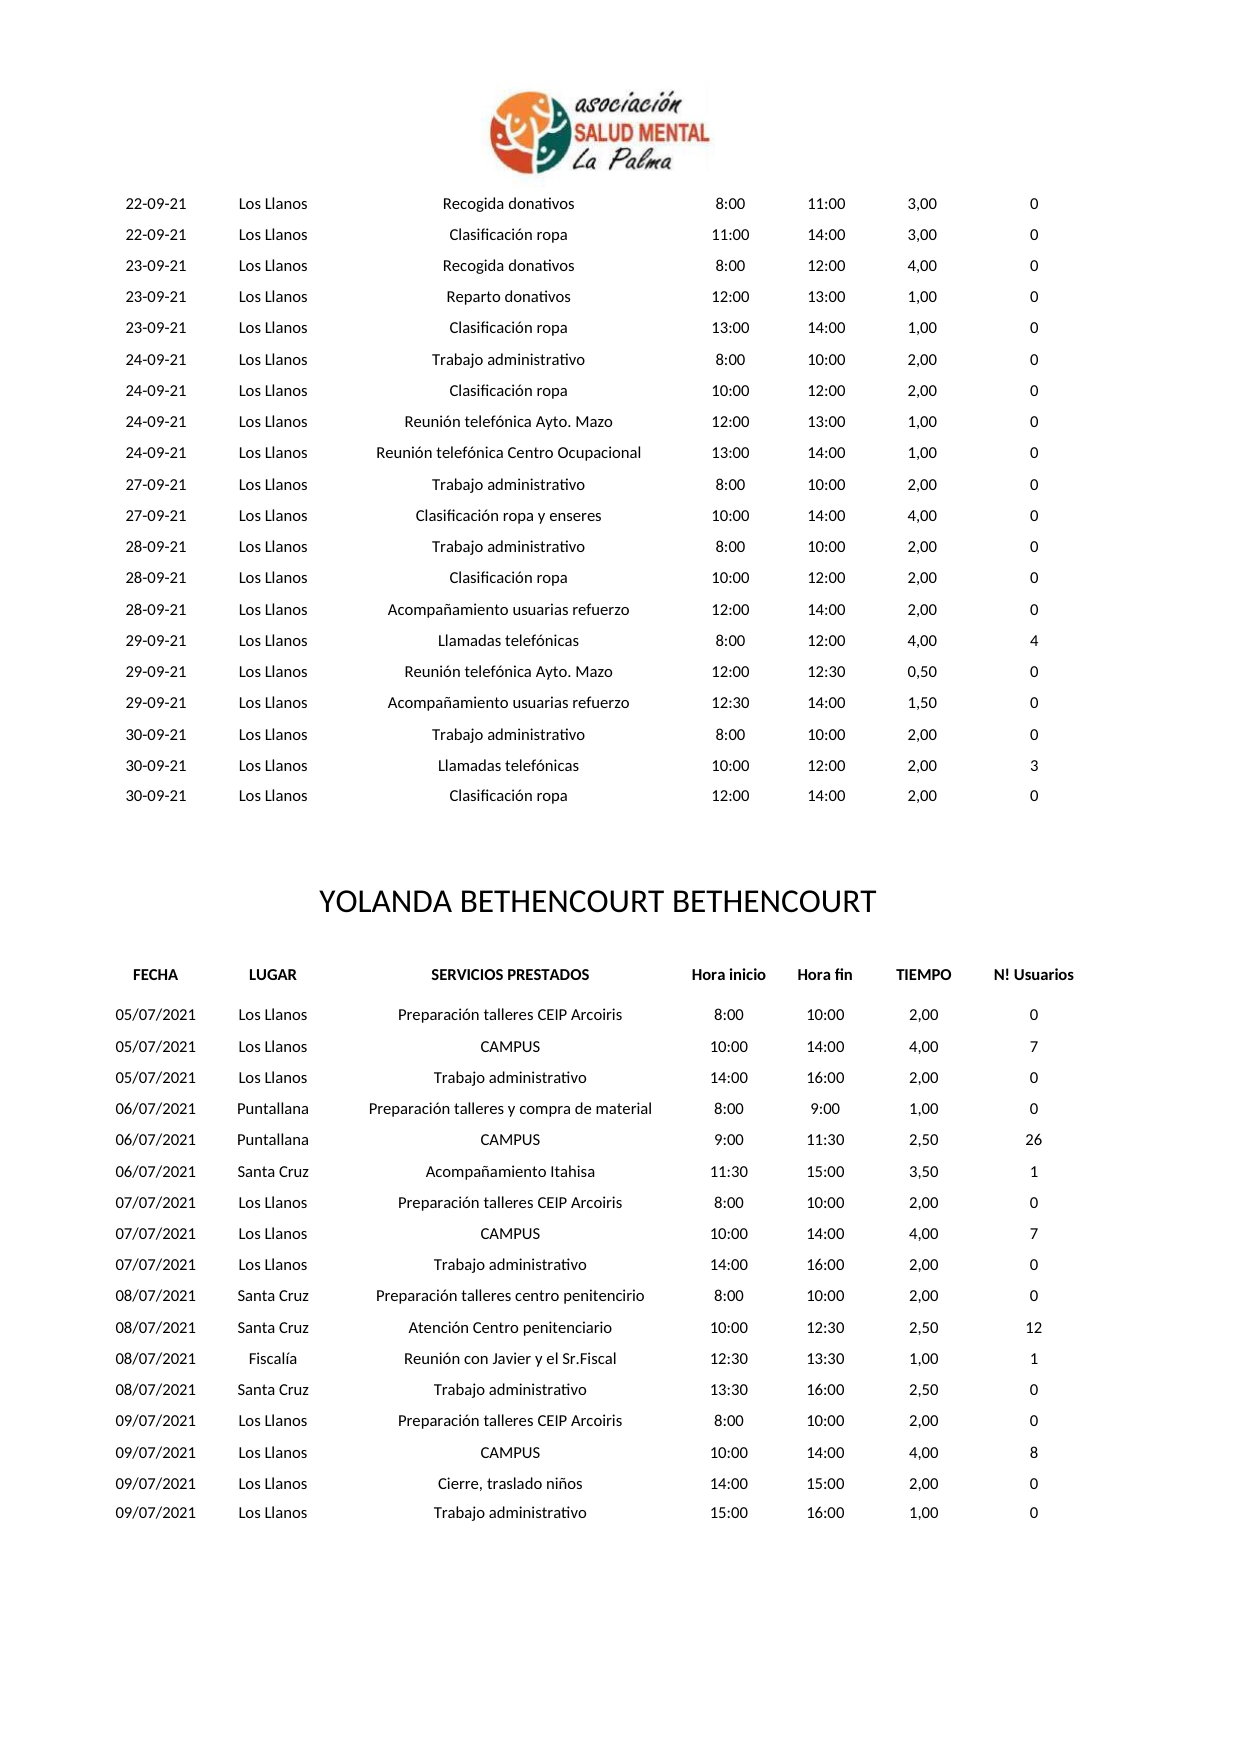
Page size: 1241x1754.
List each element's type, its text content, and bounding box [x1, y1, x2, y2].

table_cell 1,00 [877, 439, 984, 470]
table_cell Trabajo administrativo [342, 345, 676, 376]
table_cell 0 [984, 283, 1044, 314]
table_cell Los Llanos [213, 533, 342, 564]
table_cell 0 [984, 314, 1044, 345]
table_cell 2,00 [874, 1469, 973, 1501]
table_cell 06/07/2021 [110, 1095, 216, 1126]
table_cell Acompañamiento usuarias refuerzo [342, 595, 676, 626]
table_cell 10:00 [782, 996, 874, 1032]
table_cell 2,00 [877, 376, 984, 408]
table_cell Trabajo administrativo [339, 1251, 672, 1282]
table_cell 10:00 [779, 470, 877, 501]
table_cell 14:00 [779, 595, 877, 626]
table_cell 0 [984, 658, 1044, 689]
table_cell 11:30 [672, 1157, 782, 1188]
table_cell 2,00 [877, 470, 984, 501]
table_cell 0 [984, 251, 1044, 283]
table_cell 2,50 [874, 1376, 973, 1407]
table_cell 1,00 [874, 1095, 973, 1126]
table_cell Los Llanos [213, 626, 342, 658]
table_cell 0 [984, 595, 1044, 626]
table_cell 06/07/2021 [110, 1157, 216, 1188]
table_cell Recogida donativos [342, 251, 676, 283]
table_cell 0 [984, 439, 1044, 470]
table_cell 24-09-21 [120, 345, 212, 376]
table_cell 28-09-21 [120, 595, 212, 626]
table_cell Reunión telefónica Ayto. Mazo [342, 658, 676, 689]
table_cell 08/07/2021 [110, 1344, 216, 1376]
table_cell Los Llanos [213, 501, 342, 533]
table_cell Los Llanos [213, 408, 342, 439]
table_cell Los Llanos [213, 439, 342, 470]
table_cell 0,50 [877, 658, 984, 689]
table_cell 2,00 [874, 1251, 973, 1282]
table_cell 07/07/2021 [110, 1219, 216, 1251]
table_cell 10:00 [676, 501, 778, 533]
table_cell Trabajo administrativo [339, 1063, 672, 1094]
table_header 8:00 [676, 196, 778, 220]
picture [480, 81, 716, 188]
table_cell 12:00 [676, 658, 778, 689]
table_header N! Usuarios [973, 967, 1079, 996]
table_cell 14:00 [672, 1063, 782, 1094]
table_cell Los Llanos [216, 1407, 339, 1438]
table_cell 8 [973, 1438, 1079, 1469]
table_cell 8:00 [676, 720, 778, 751]
table_cell 14:00 [782, 1438, 874, 1469]
table_cell 1,00 [877, 314, 984, 345]
table_cell Clasificación ropa [342, 220, 676, 251]
table_cell 24-09-21 [120, 408, 212, 439]
table_cell Reparto donativos [342, 283, 676, 314]
table_cell 14:00 [779, 689, 877, 720]
table_cell 0 [984, 783, 1044, 807]
table_cell 28-09-21 [120, 533, 212, 564]
table_cell 30-09-21 [120, 783, 212, 807]
table_cell 0 [984, 501, 1044, 533]
table_cell 12:00 [779, 751, 877, 783]
table_cell Santa Cruz [216, 1282, 339, 1313]
table_cell 0 [984, 408, 1044, 439]
table_header Hora fin [782, 967, 874, 996]
table_cell 16:00 [782, 1376, 874, 1407]
table_cell 8:00 [672, 996, 782, 1032]
table_cell CAMPUS [339, 1438, 672, 1469]
table_cell Clasificación ropa [342, 376, 676, 408]
table_cell 14:00 [782, 1219, 874, 1251]
table_cell Los Llanos [213, 595, 342, 626]
table_header 11:00 [779, 196, 877, 220]
table_cell 10:00 [672, 1313, 782, 1344]
table_cell Los Llanos [216, 1251, 339, 1282]
table_cell 13:00 [676, 439, 778, 470]
table_cell Los Llanos [213, 689, 342, 720]
table_cell 14:00 [779, 439, 877, 470]
text YOLANDA BETHENCOURT BETHENCOURT [280, 880, 916, 921]
table_cell 0 [984, 345, 1044, 376]
table_cell Preparación talleres CEIP Arcoiris [339, 996, 672, 1032]
table_cell 8:00 [676, 626, 778, 658]
table_cell 1,00 [877, 408, 984, 439]
table_cell 07/07/2021 [110, 1251, 216, 1282]
table_cell 3,50 [874, 1157, 973, 1188]
table_cell 8:00 [672, 1282, 782, 1313]
table_cell Los Llanos [213, 345, 342, 376]
table_cell 0 [973, 1282, 1079, 1313]
table_cell 15:00 [672, 1501, 782, 1524]
table_cell 28-09-21 [120, 564, 212, 595]
table_cell 4,00 [874, 1438, 973, 1469]
table_cell 16:00 [782, 1063, 874, 1094]
table_cell 24-09-21 [120, 439, 212, 470]
table_cell Los Llanos [213, 720, 342, 751]
table_cell 1 [973, 1344, 1079, 1376]
table_cell 7 [973, 1219, 1079, 1251]
table_cell 13:00 [676, 314, 778, 345]
table_cell 8:00 [672, 1407, 782, 1438]
table_cell Los Llanos [213, 283, 342, 314]
table_cell 0 [973, 996, 1079, 1032]
table_cell 9:00 [672, 1126, 782, 1157]
table_cell 10:00 [672, 1219, 782, 1251]
table_cell 8:00 [676, 251, 778, 283]
table_cell Los Llanos [216, 1032, 339, 1063]
table_cell 2,00 [874, 1407, 973, 1438]
table_cell Acompañamiento usuarias refuerzo [342, 689, 676, 720]
table_cell 2,00 [874, 996, 973, 1032]
table_cell 0 [984, 533, 1044, 564]
table_cell Trabajo administrativo [339, 1376, 672, 1407]
table_cell 07/07/2021 [110, 1188, 216, 1219]
table_cell 4,00 [874, 1219, 973, 1251]
table_cell Trabajo administrativo [342, 533, 676, 564]
table_header TIEMPO [874, 967, 973, 996]
table_cell Los Llanos [216, 996, 339, 1032]
table_cell 29-09-21 [120, 626, 212, 658]
table_cell 09/07/2021 [110, 1438, 216, 1469]
table_cell 14:00 [779, 220, 877, 251]
table_cell 08/07/2021 [110, 1376, 216, 1407]
table_cell Los Llanos [213, 751, 342, 783]
table_cell 24-09-21 [120, 376, 212, 408]
table_cell 12:00 [676, 283, 778, 314]
table_cell Los Llanos [216, 1501, 339, 1524]
table_header FECHA [110, 967, 216, 996]
table_cell Clasificación ropa y enseres [342, 501, 676, 533]
table_cell Preparación talleres CEIP Arcoiris [339, 1188, 672, 1219]
table_cell Los Llanos [216, 1188, 339, 1219]
table_cell 09/07/2021 [110, 1501, 216, 1524]
table_cell 11:00 [676, 220, 778, 251]
table_cell 0 [984, 470, 1044, 501]
table_cell 12:30 [779, 658, 877, 689]
table_cell 09/07/2021 [110, 1469, 216, 1501]
table_cell 14:00 [779, 314, 877, 345]
table_cell 2,00 [874, 1282, 973, 1313]
table_cell 12 [973, 1313, 1079, 1344]
table_cell 15:00 [782, 1469, 874, 1501]
table_cell 23-09-21 [120, 251, 212, 283]
table_cell 0 [984, 376, 1044, 408]
table_cell 29-09-21 [120, 689, 212, 720]
table_cell 11:30 [782, 1126, 874, 1157]
table_cell 12:30 [672, 1344, 782, 1376]
table_cell 0 [973, 1063, 1079, 1094]
table_cell 14:00 [672, 1251, 782, 1282]
table_cell 05/07/2021 [110, 1032, 216, 1063]
table_cell Los Llanos [213, 314, 342, 345]
table_cell Los Llanos [216, 1219, 339, 1251]
table_cell 23-09-21 [120, 283, 212, 314]
table_cell Los Llanos [213, 251, 342, 283]
table_cell 10:00 [672, 1438, 782, 1469]
table_cell Atención Centro penitenciario [339, 1313, 672, 1344]
table_cell 1,00 [874, 1344, 973, 1376]
table_cell 14:00 [782, 1032, 874, 1063]
table_header 22-09-21 [120, 196, 212, 220]
table_cell Preparación talleres y compra de material [339, 1095, 672, 1126]
table_cell 10:00 [676, 564, 778, 595]
table_cell 13:00 [779, 283, 877, 314]
table_cell Los Llanos [213, 376, 342, 408]
table_cell 2,50 [874, 1313, 973, 1344]
table_cell 10:00 [779, 345, 877, 376]
table_cell 0 [984, 689, 1044, 720]
table_cell Los Llanos [213, 783, 342, 807]
table_cell Clasificación ropa [342, 564, 676, 595]
table_cell 12:00 [676, 408, 778, 439]
table_cell Los Llanos [216, 1063, 339, 1094]
table_cell 14:00 [672, 1469, 782, 1501]
table_cell 14:00 [779, 501, 877, 533]
table_cell CAMPUS [339, 1219, 672, 1251]
table_cell 2,00 [874, 1063, 973, 1094]
table_cell 23-09-21 [120, 314, 212, 345]
table_cell 27-09-21 [120, 501, 212, 533]
table_cell 0 [984, 720, 1044, 751]
table_cell 12:30 [782, 1313, 874, 1344]
table_cell 10:00 [676, 376, 778, 408]
table_cell 4,00 [874, 1032, 973, 1063]
table_cell 09/07/2021 [110, 1407, 216, 1438]
table_cell 0 [973, 1407, 1079, 1438]
table_cell 0 [984, 220, 1044, 251]
table_cell 10:00 [779, 720, 877, 751]
table_cell 2,00 [874, 1188, 973, 1219]
table_cell Reunión con Javier y el Sr.Fiscal [339, 1344, 672, 1376]
table_cell 08/07/2021 [110, 1282, 216, 1313]
table_cell 3,00 [877, 220, 984, 251]
table_cell Trabajo administrativo [339, 1501, 672, 1524]
table_cell Los Llanos [216, 1438, 339, 1469]
table_cell 16:00 [782, 1251, 874, 1282]
table_header Los Llanos [213, 196, 342, 220]
table_cell 0 [973, 1501, 1079, 1524]
table_cell 0 [973, 1251, 1079, 1282]
table_cell 16:00 [782, 1501, 874, 1524]
table_cell 4 [984, 626, 1044, 658]
table_cell Trabajo administrativo [342, 720, 676, 751]
table_cell 2,00 [877, 564, 984, 595]
table_cell 2,50 [874, 1126, 973, 1157]
table_cell 2,00 [877, 751, 984, 783]
table_cell 10:00 [782, 1188, 874, 1219]
table_header 0 [984, 196, 1044, 220]
table_cell CAMPUS [339, 1032, 672, 1063]
table_cell 30-09-21 [120, 720, 212, 751]
table_cell 12:00 [779, 376, 877, 408]
table_cell Cierre, traslado niños [339, 1469, 672, 1501]
table_cell Santa Cruz [216, 1376, 339, 1407]
table_cell 05/07/2021 [110, 1063, 216, 1094]
table_cell Santa Cruz [216, 1157, 339, 1188]
table_cell 1,00 [874, 1501, 973, 1524]
table_cell 06/07/2021 [110, 1126, 216, 1157]
table_cell 4,00 [877, 251, 984, 283]
table_cell 12:00 [676, 595, 778, 626]
table_cell 12:00 [779, 564, 877, 595]
table_cell Los Llanos [213, 564, 342, 595]
table_cell 2,00 [877, 720, 984, 751]
table_header Hora inicio [672, 967, 782, 996]
table_header SERVICIOS PRESTADOS [339, 967, 672, 996]
table_cell Los Llanos [216, 1469, 339, 1501]
table_cell 13:30 [672, 1376, 782, 1407]
table_cell 0 [973, 1376, 1079, 1407]
table_cell Acompañamiento Itahisa [339, 1157, 672, 1188]
table_cell 2,00 [877, 533, 984, 564]
table_cell 10:00 [782, 1282, 874, 1313]
table_cell 8:00 [676, 470, 778, 501]
table_cell 12:00 [779, 626, 877, 658]
table_cell 4,00 [877, 501, 984, 533]
table_cell 10:00 [676, 751, 778, 783]
table_cell 12:00 [779, 251, 877, 283]
table_cell Puntallana [216, 1095, 339, 1126]
table_cell Fiscalía [216, 1344, 339, 1376]
table_cell 14:00 [779, 783, 877, 807]
table_cell 9:00 [782, 1095, 874, 1126]
table_cell 1,50 [877, 689, 984, 720]
table_cell Los Llanos [213, 470, 342, 501]
table_cell 10:00 [672, 1032, 782, 1063]
table_cell 27-09-21 [120, 470, 212, 501]
table_cell 2,00 [877, 345, 984, 376]
table_cell 1 [973, 1157, 1079, 1188]
table_cell 3 [984, 751, 1044, 783]
table_cell Reunión telefónica Centro Ocupacional [342, 439, 676, 470]
table_cell CAMPUS [339, 1126, 672, 1157]
table_cell 29-09-21 [120, 658, 212, 689]
table_cell Llamadas telefónicas [342, 626, 676, 658]
table_cell 1,00 [877, 283, 984, 314]
table_cell Clasificación ropa [342, 314, 676, 345]
table_cell 30-09-21 [120, 751, 212, 783]
table_cell 0 [973, 1095, 1079, 1126]
table_cell Clasificación ropa [342, 783, 676, 807]
table_cell 05/07/2021 [110, 996, 216, 1032]
table_cell 0 [984, 564, 1044, 595]
table_cell 2,00 [877, 595, 984, 626]
table_cell 22-09-21 [120, 220, 212, 251]
table_cell Reunión telefónica Ayto. Mazo [342, 408, 676, 439]
table_cell Puntallana [216, 1126, 339, 1157]
table_cell 15:00 [782, 1157, 874, 1188]
table_cell 13:30 [782, 1344, 874, 1376]
table_cell 12:00 [676, 783, 778, 807]
table_cell 8:00 [676, 345, 778, 376]
table_cell 0 [973, 1188, 1079, 1219]
table_cell 08/07/2021 [110, 1313, 216, 1344]
table_cell Los Llanos [213, 658, 342, 689]
table_cell 2,00 [877, 783, 984, 807]
table_cell Santa Cruz [216, 1313, 339, 1344]
table_cell 26 [973, 1126, 1079, 1157]
table_cell 4,00 [877, 626, 984, 658]
table_cell Preparación talleres centro penitencirio [339, 1282, 672, 1313]
table_header 3,00 [877, 196, 984, 220]
table_header LUGAR [216, 967, 339, 996]
table_cell 13:00 [779, 408, 877, 439]
table_header Recogida donativos [342, 196, 676, 220]
table_cell Preparación talleres CEIP Arcoiris [339, 1407, 672, 1438]
table_cell 12:30 [676, 689, 778, 720]
table_cell 8:00 [676, 533, 778, 564]
table_cell 7 [973, 1032, 1079, 1063]
table_cell Los Llanos [213, 220, 342, 251]
table_cell Trabajo administrativo [342, 470, 676, 501]
table_cell Llamadas telefónicas [342, 751, 676, 783]
table_cell 10:00 [779, 533, 877, 564]
table_cell 8:00 [672, 1188, 782, 1219]
table_cell 10:00 [782, 1407, 874, 1438]
table_cell 0 [973, 1469, 1079, 1501]
table_cell 8:00 [672, 1095, 782, 1126]
